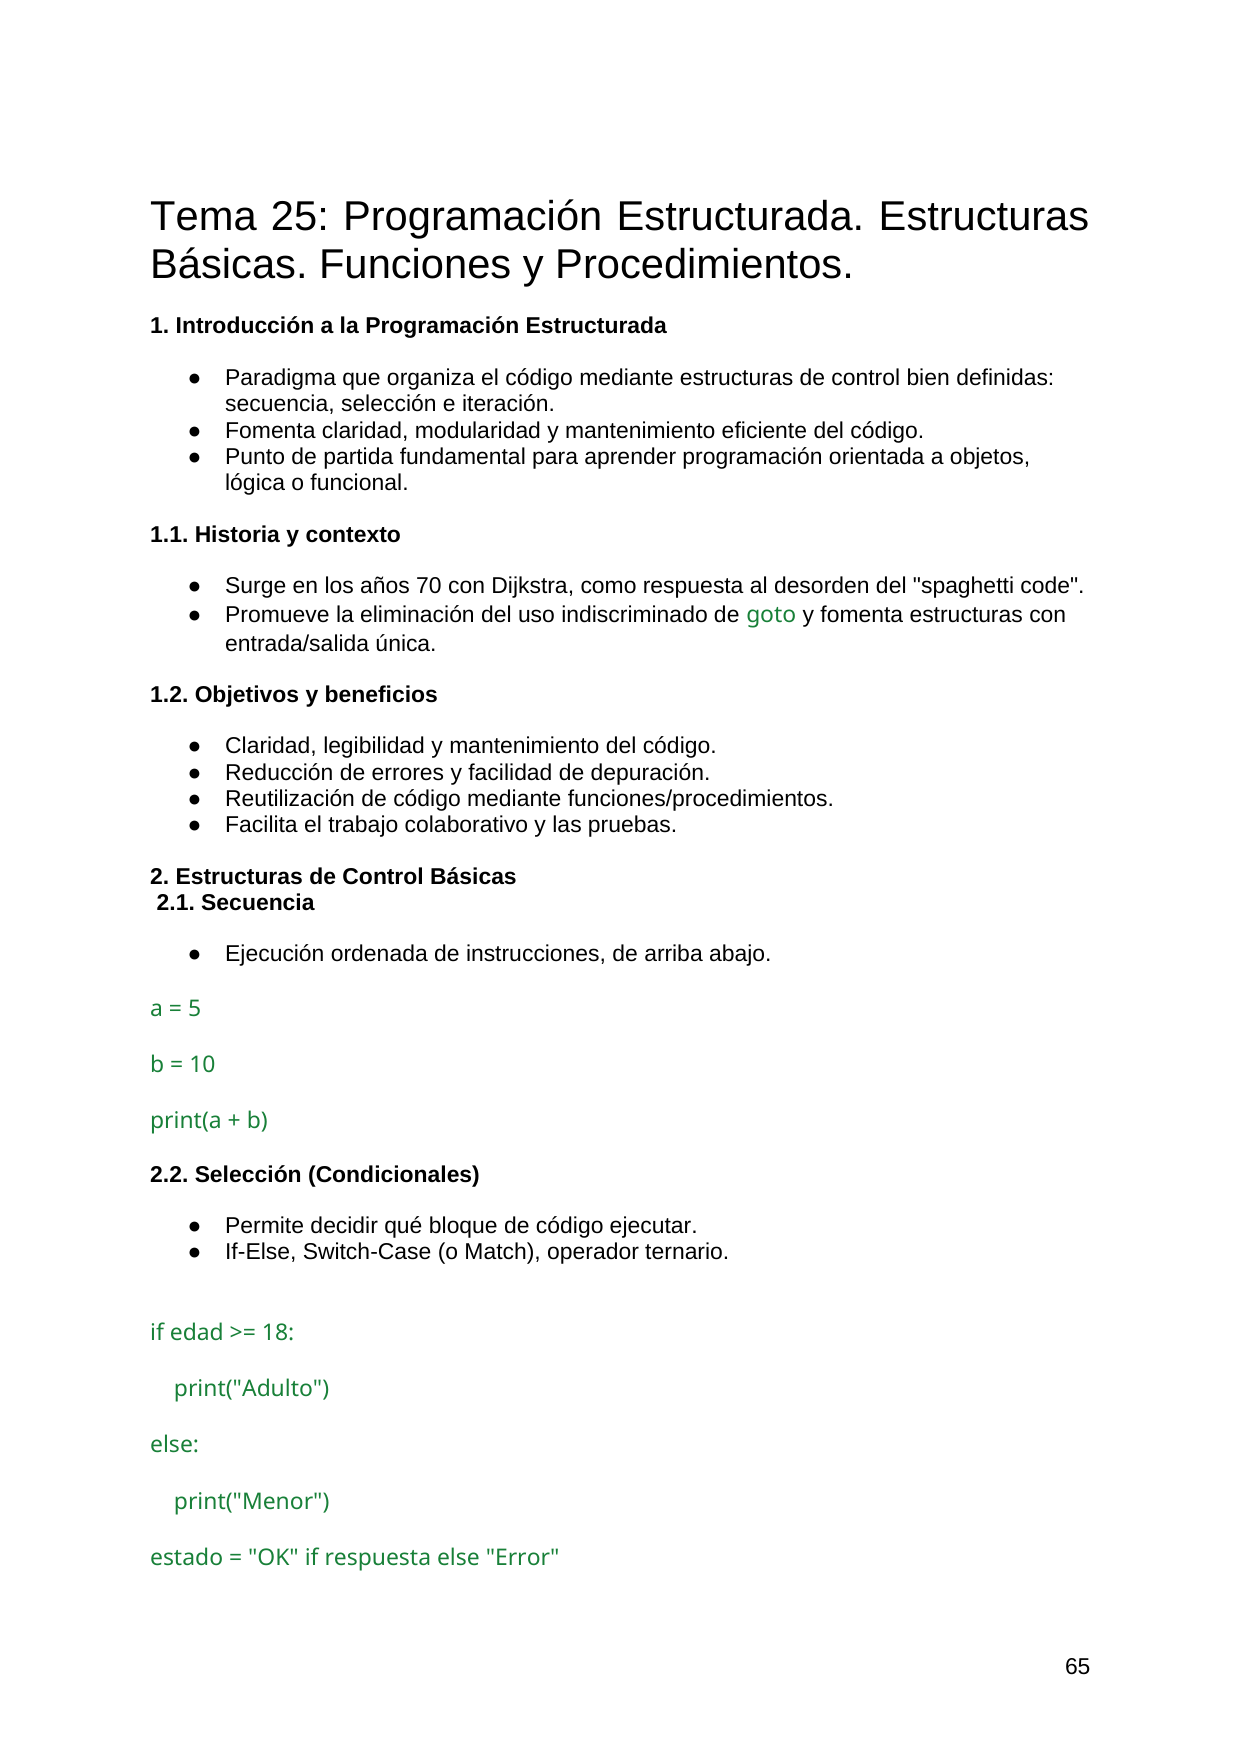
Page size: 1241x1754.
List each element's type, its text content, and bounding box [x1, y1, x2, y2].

text b = 10 [150, 1048, 1090, 1079]
list Facilita el trabajo colaborativo y las pruebas. [187, 811, 1090, 838]
list Promueve la eliminación del uso indiscriminado de goto y fomenta estructuras con entrada/salida única. [187, 598, 1090, 656]
text else: [150, 1428, 1090, 1460]
text a = 5 [150, 992, 1090, 1023]
text 2. Estructuras de Control Básicas 2.1. Secuencia [150, 863, 1090, 915]
list Paradigma que organiza el código mediante estructuras de control bien definidas: secuencia, selección e iteración. [187, 364, 1090, 417]
text 1.1. Historia y contexto [150, 521, 1090, 547]
list Surge en los años 70 con Dijkstra, como respuesta al desorden del "spaghetti code". [187, 572, 1090, 598]
list Claridad, legibilidad y mantenimiento del código. [187, 732, 1090, 759]
text print(a + b) [150, 1104, 1090, 1136]
text 1. Introducción a la Programación Estructurada [150, 312, 1090, 339]
text 1.2. Objetivos y beneficios [150, 681, 1090, 707]
list Reducción de errores y facilidad de depuración. [187, 759, 1090, 785]
list Ejecución ordenada de instrucciones, de arriba abajo. [187, 940, 1090, 967]
list Permite decidir qué bloque de código ejecutar. [187, 1212, 1090, 1238]
text print("Menor") [150, 1485, 1090, 1516]
list Fomenta claridad, modularidad y mantenimiento eficiente del código. [187, 417, 1090, 443]
text print("Adulto") [150, 1372, 1090, 1403]
text estado = "OK" if respuesta else "Error" [150, 1541, 1090, 1572]
list Reutilización de código mediante funciones/procedimientos. [187, 785, 1090, 811]
list Punto de partida fundamental para aprender programación orientada a objetos, lógica o funcional. [187, 443, 1090, 496]
list If-Else, Switch-Case (o Match), operador ternario. [187, 1238, 1090, 1291]
subtitle Tema 25: Programación Estructurada. Estructuras Básicas. Funciones y Procedimientos. [150, 192, 1090, 287]
text 2.2. Selección (Condicionales) [150, 1161, 1090, 1187]
text if edad >= 18: [150, 1316, 1090, 1347]
